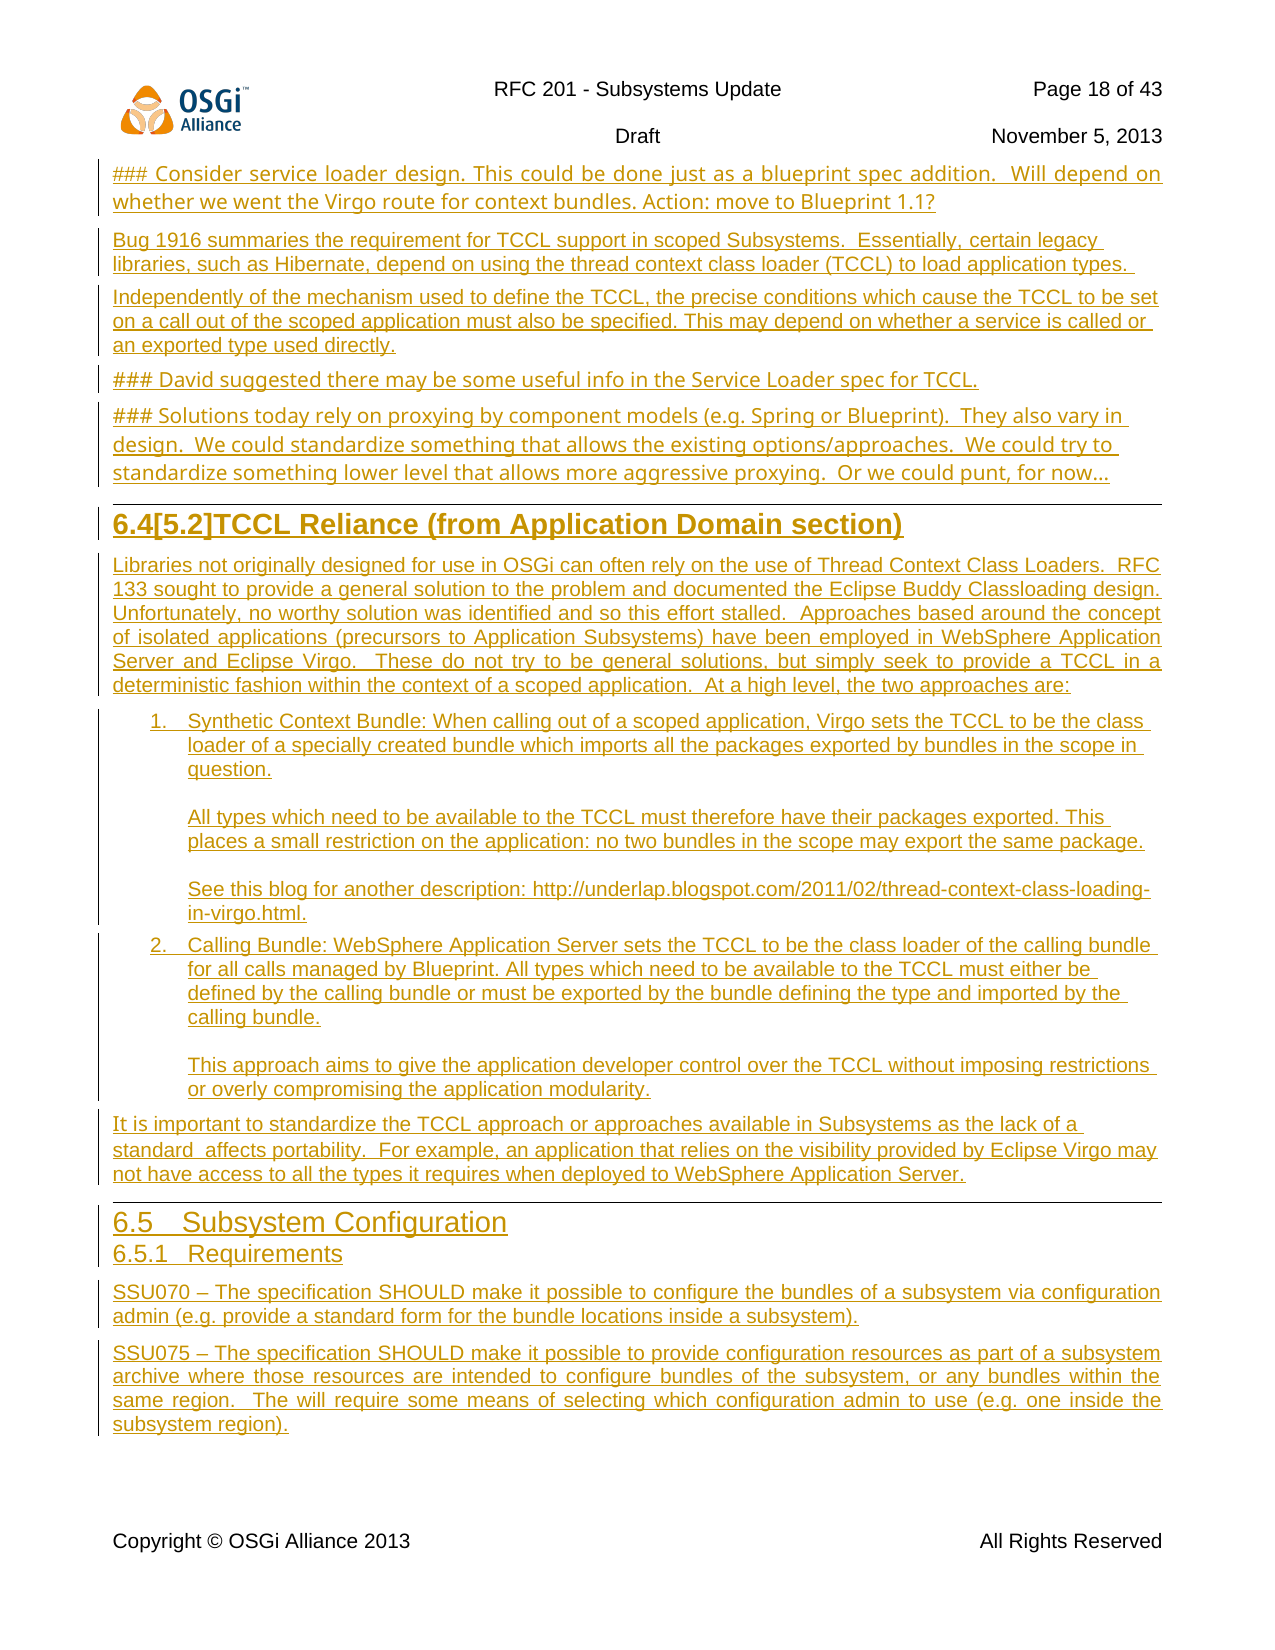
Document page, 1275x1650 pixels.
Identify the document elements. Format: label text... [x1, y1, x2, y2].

text It is important to standardize the TCCL approach or approaches available in Subsystems as the lack of a standard affects portability. For example, an application that relies on the visibility provided by Eclipse Virgo may not have access to all the types it requires when deployed to WebSphere Application Server. [112, 1109, 1162, 1185]
text deterministic fashion within the context of a scoped application. At a high level, the two approaches are: [112, 670, 1162, 696]
text ### Consider service loader design. This could be done just as a blueprint spec addition. Will depend on [112, 159, 1162, 183]
text Server and Eclipse Virgo. These do not try to be general solutions, but simply seek to provide a TCCL in a [112, 647, 1162, 669]
text Independently of the mechanism used to define the TCCL, the precise conditions which cause the TCCL to be set on a call out of the scoped application must also be specified. This may depend on whether a service is called or an exported type used directly. [112, 284, 1162, 356]
text Libraries not originally designed for use in OSGi can often rely on the use of Thread Context Class Loaders. RFC 133 sought to provide a general solution to the problem and documented the Eclipse Buddy Classloading design. [112, 553, 1162, 598]
list Synthetic Context Bundle: When calling out of a scoped application, Virgo sets the TCCL to be the class loader of a specially created bundle which imports all the packages exported by bundles in the scope in question. All types which need to be available to the TCCL must therefore have their packages exported. This places a small restriction on the application: no two bundles in the scope may export the same package. See this blog for another description: http://underlap.blogspot.com/2011/02/thread-context-class-loading-in-virgo.html. [150, 709, 1162, 924]
text SSU070 – The specification SHOULD make it possible to configure the bundles of a subsystem via configuration [112, 1280, 1162, 1301]
text ### Solutions today rely on proxying by component models (e.g. Spring or Blueprint). They also vary in design. We could standardize something that allows the existing options/approaches. We could try to standardize something lower level that allows more aggressive proxying. Or we could punt, for now... [112, 402, 1162, 487]
text ### David suggested there may be some useful info in the Service Loader spec for TCCL. [112, 365, 1162, 393]
text admin (e.g. provide a standard form for the bundle locations inside a subsystem). [112, 1302, 1162, 1328]
text Unfortunately, no worthy solution was identified and so this effort stalled. Approaches based around the concept [112, 599, 1162, 622]
list Calling Bundle: WebSphere Application Server sets the TCCL to be the class loader of the calling bundle for all calls managed by Blueprint. All types which need to be available to the TCCL must either be defined by the calling bundle or must be exported by the bundle defining the type and imported by the calling bundle. This approach aims to give the application developer control over the TCCL without imposing restrictions or overly compromising the application modularity. [150, 933, 1162, 1101]
picture [113, 78, 257, 142]
subtitle Subsystem Configuration [112, 1203, 1162, 1239]
text subsystem region). [112, 1410, 1162, 1436]
subtitle Requirements [112, 1239, 1162, 1267]
text Bug 1916 summaries the requirement for TCCL support in scoped Subsystems. Essentially, certain legacy libraries, such as Hibernate, depend on using the thread context class loader (TCCL) to load application types. [112, 228, 1162, 276]
text whether we went the Virgo route for context bundles. Action: move to Blueprint 1.1? [112, 184, 1162, 216]
text of isolated applications (precursors to Application Subsystems) have been employed in WebSphere Application [112, 623, 1162, 646]
text archive where those resources are intended to configure bundles of the subsystem, or any bundles within the same region. The will require some means of selecting which configuration admin to use (e.g. one inside the [112, 1362, 1162, 1409]
text SSU075 – The specification SHOULD make it possible to provide configuration resources as part of a subsystem [112, 1340, 1162, 1361]
subtitle TCCL Reliance (from Application Domain section) [112, 505, 1162, 540]
